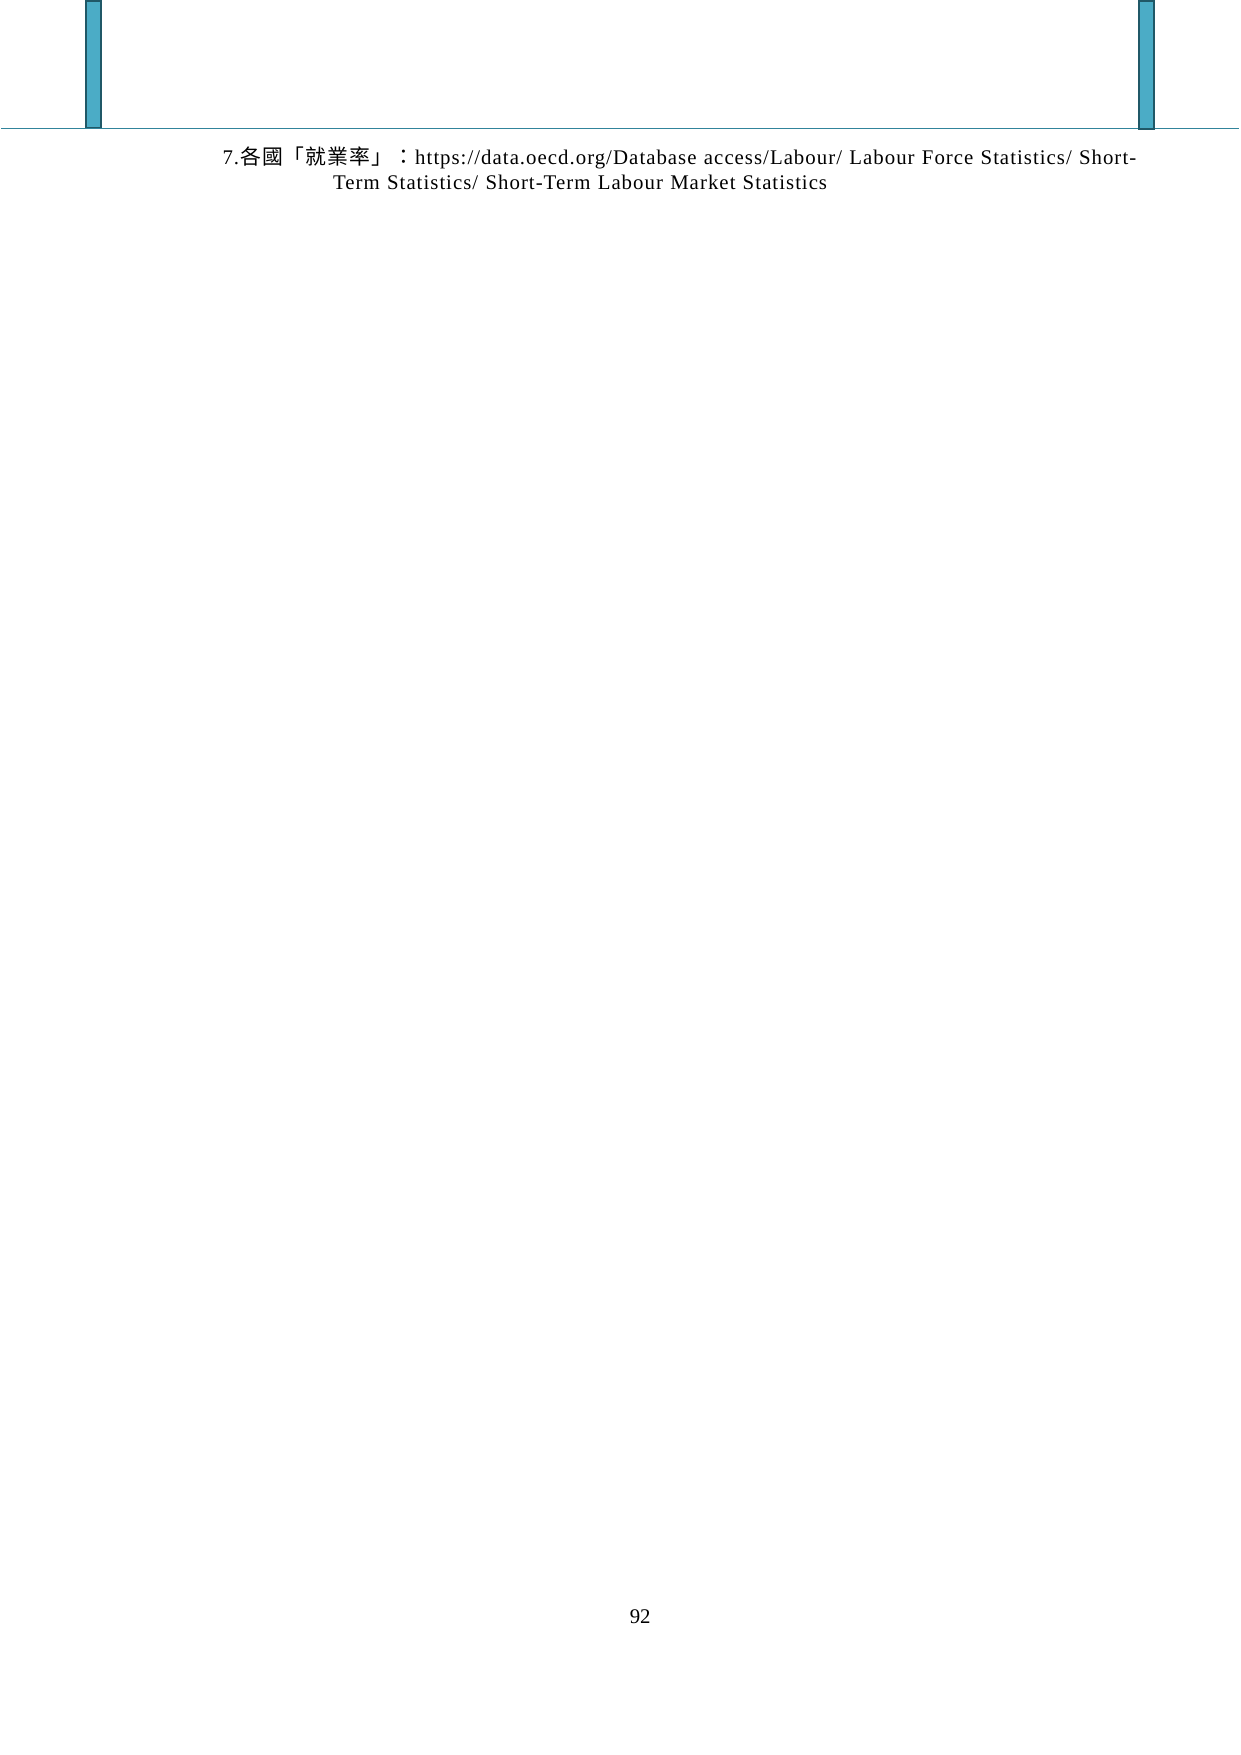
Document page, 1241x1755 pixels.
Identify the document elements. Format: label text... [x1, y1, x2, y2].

text 7.各國「就業率」：https://data.oecd.org/Database access/Labour/ Labour Force Statistics/ Short-Term Statistics/ Short-Term Labour Market Statistics [222, 144, 1183, 194]
